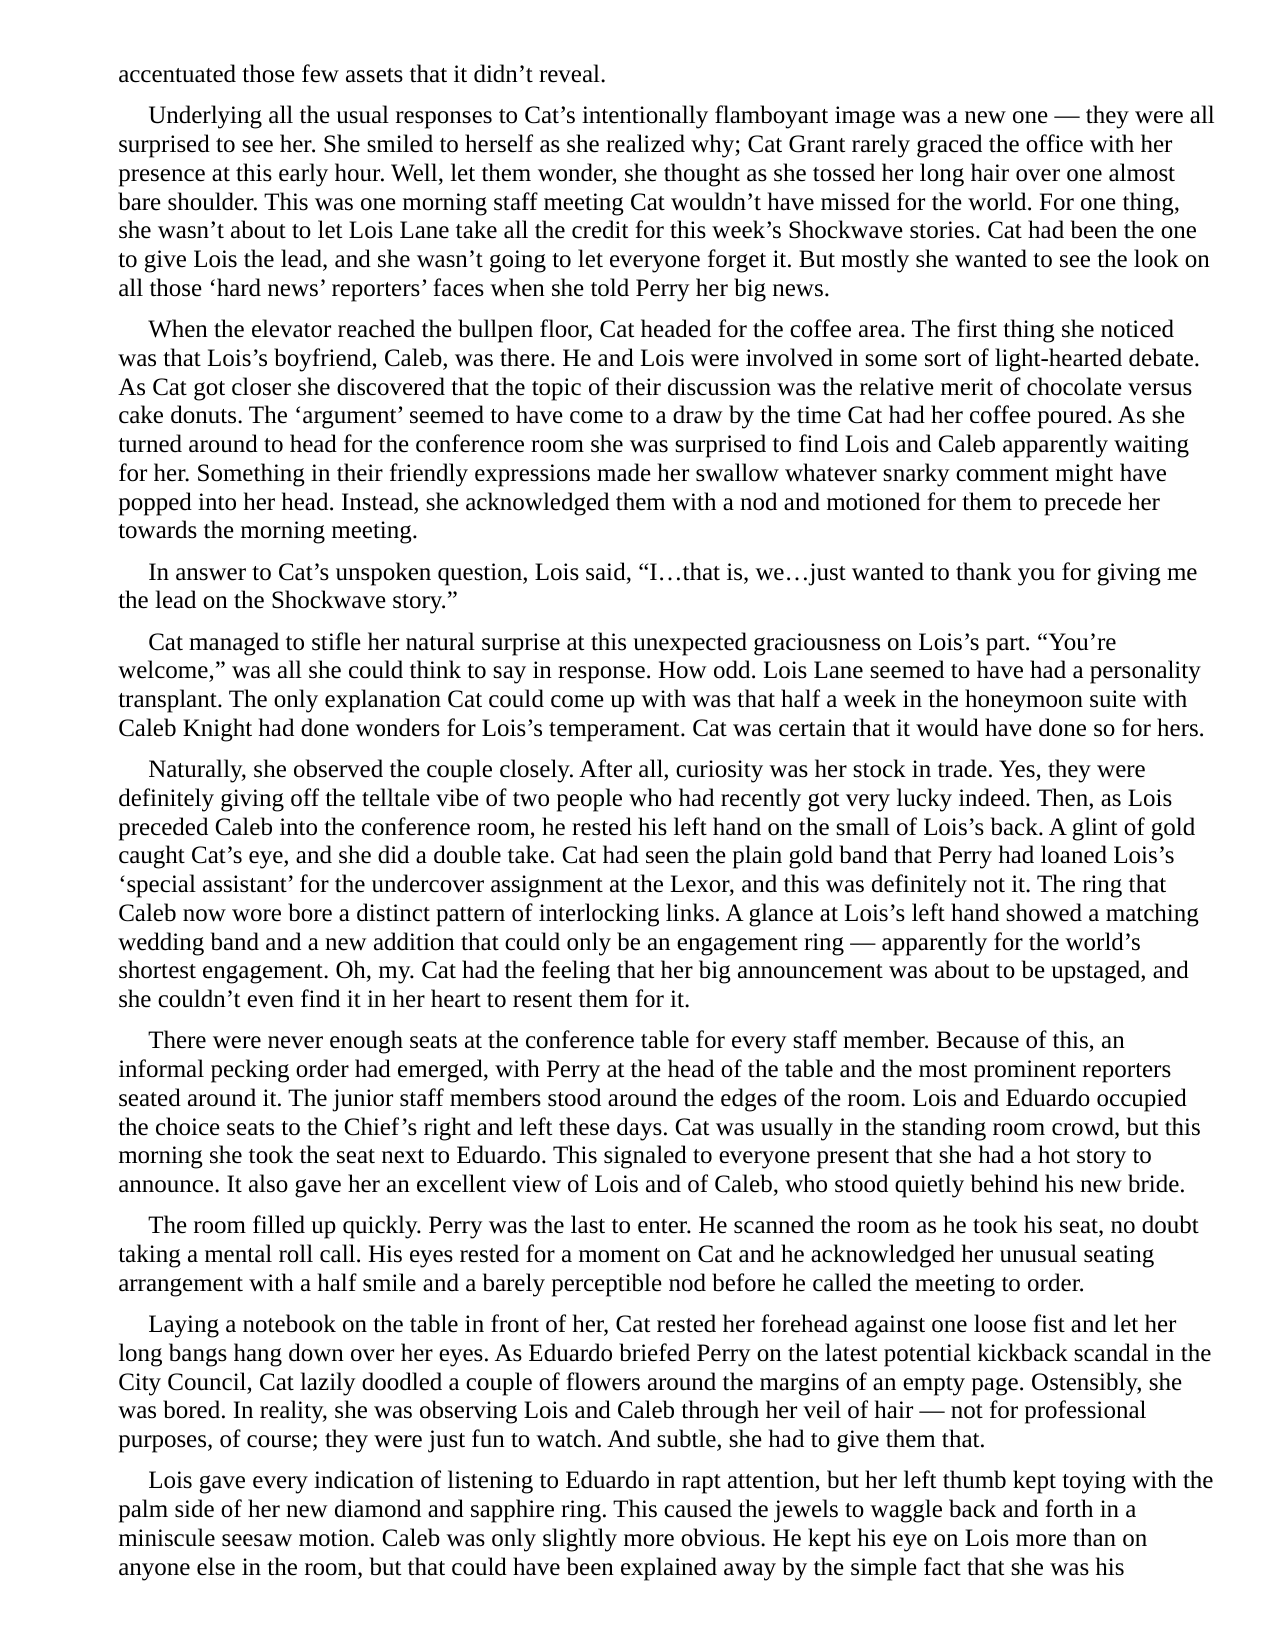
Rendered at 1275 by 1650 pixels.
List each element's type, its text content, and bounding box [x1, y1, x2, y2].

text When the elevator reached the bullpen floor, Cat headed for the coffee area. The first thing she noticed was that Lois’s boyfriend, Caleb, was there. He and Lois were involved in some sort of light-hearted debate. As Cat got closer she discovered that the topic of their discussion was the relative merit of chocolate versus cake donuts. The ‘argument’ seemed to have come to a draw by the time Cat had her coffee poured. As she turned around to head for the conference room she was surprised to find Lois and Caleb apparently waiting for her. Something in their friendly expressions made her swallow whatever snarky comment might have popped into her head. Instead, she acknowledged them with a nod and motioned for them to precede her towards the morning meeting. [118, 314, 1216, 544]
text Laying a notebook on the table in front of her, Cat rested her forehead against one loose fist and let her long bangs hang down over her eyes. As Eduardo briefed Perry on the latest potential kickback scandal in the City Council, Cat lazily doodled a couple of flowers around the margins of an empty page. Ostensibly, she was bored. In reality, she was observing Lois and Caleb through her veil of hair — not for professional purposes, of course; they were just fun to watch. And subtle, she had to give them that. [118, 1309, 1216, 1453]
text Cat managed to stifle her natural surprise at this unexpected graciousness on Lois’s part. “You’re welcome,” was all she could think to say in response. How odd. Lois Lane seemed to have had a personality transplant. The only explanation Cat could come up with was that half a week in the honeymoon suite with Caleb Knight had done wonders for Lois’s temperament. Cat was certain that it would have done so for hers. [118, 627, 1216, 742]
text There were never enough seats at the conference table for every staff member. Because of this, an informal pecking order had emerged, with Perry at the head of the table and the most prominent reporters seated around it. The junior staff members stood around the edges of the room. Lois and Eduardo occupied the choice seats to the Chief’s right and left these days. Cat was usually in the standing room crowd, but this morning she took the seat next to Eduardo. This signaled to everyone present that she had a hot story to announce. It also gave her an excellent view of Lois and of Caleb, who stood quietly behind his new bride. [118, 1025, 1216, 1198]
text In answer to Cat’s unspoken question, Lois said, “I…that is, we…just wanted to thank you for giving me the lead on the Shockwave story.” [118, 557, 1216, 614]
text The room filled up quickly. Perry was the last to enter. He scanned the room as he took his seat, no doubt taking a mental roll call. His eyes rested for a moment on Cat and he acknowledged her unusual seating arrangement with a half smile and a barely perceptible nod before he called the meeting to order. [118, 1210, 1216, 1297]
text Naturally, she observed the couple closely. After all, curiosity was her stock in trade. Yes, they were definitely giving off the telltale vibe of two people who had recently got very lucky indeed. Then, as Lois preceded Caleb into the conference room, he rested his left hand on the small of Lois’s back. A glint of gold caught Cat’s eye, and she did a double take. Cat had seen the plain gold band that Perry had loaned Lois’s ‘special assistant’ for the undercover assignment at the Lexor, and this was definitely not it. The ring that Caleb now wore bore a distinct pattern of interlocking links. A glance at Lois’s left hand showed a matching wedding band and a new addition that could only be an engagement ring — apparently for the world’s shortest engagement. Oh, my. Cat had the feeling that her big announcement was about to be upstaged, and she couldn’t even find it in her heart to resent them for it. [118, 754, 1216, 1013]
text Underlying all the usual responses to Cat’s intentionally flamboyant image was a new one — they were all surprised to see her. She smiled to herself as she realized why; Cat Grant rarely graced the office with her presence at this early hour. Well, let them wonder, she thought as she tossed her long hair over one almost bare shoulder. This was one morning staff meeting Cat wouldn’t have missed for the world. For one thing, she wasn’t about to let Lois Lane take all the credit for this week’s Shockwave stories. Cat had been the one to give Lois the lead, and she wasn’t going to let everyone forget it. But mostly she wanted to see the look on all those ‘hard news’ reporters’ faces when she told Perry her big news. [118, 100, 1216, 302]
text Lois gave every indication of listening to Eduardo in rapt attention, but her left thumb kept toying with the palm side of her new diamond and sapphire ring. This caused the jewels to waggle back and forth in a miniscule seesaw motion. Caleb was only slightly more obvious. He kept his eye on Lois more than on anyone else in the room, but that could have been explained away by the simple fact that she was his [118, 1465, 1216, 1580]
text accentuated those few assets that it didn’t reveal. [118, 59, 1216, 88]
